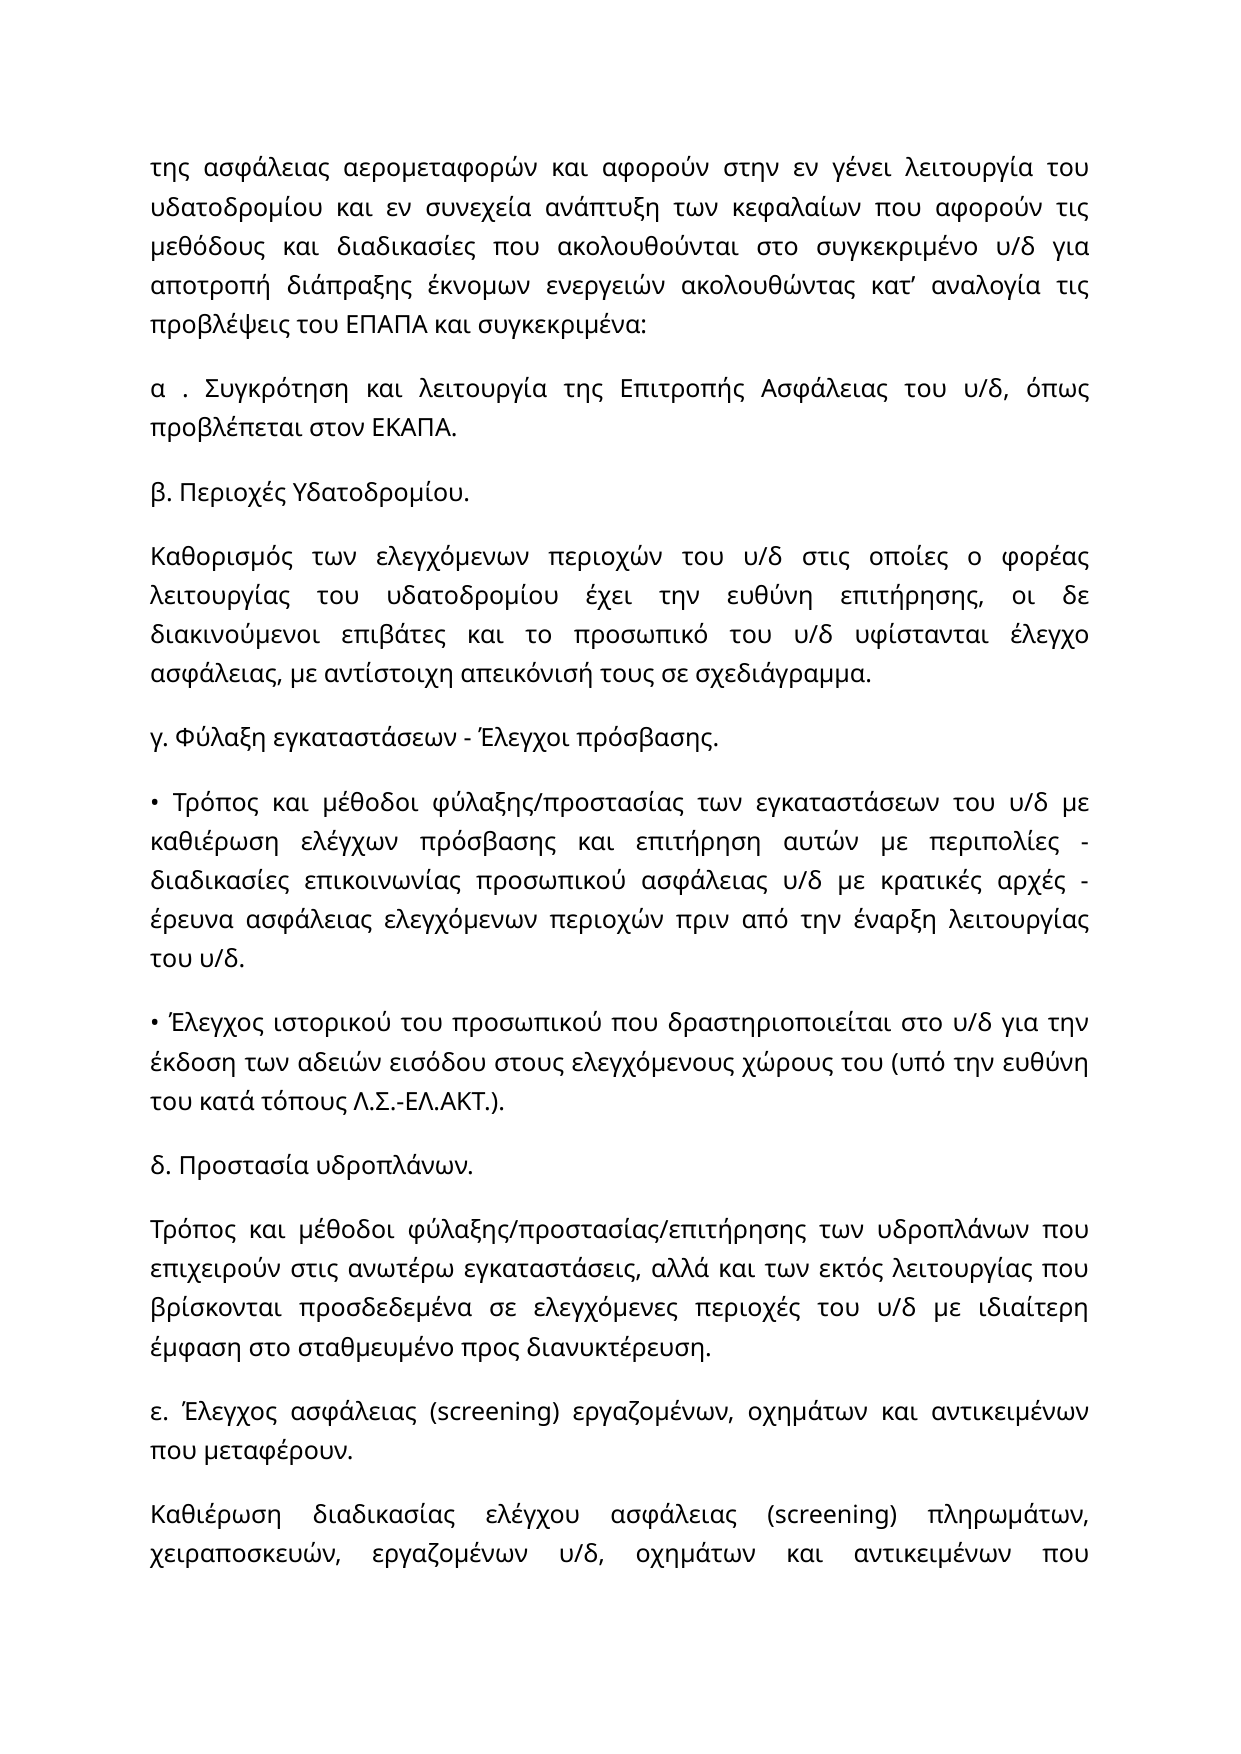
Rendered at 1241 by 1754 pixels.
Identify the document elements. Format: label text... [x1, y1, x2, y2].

text • Έλεγχος ιστορικού του προσωπικού που δραστηριοποιείται στο υ/δ για την έκδοση των αδειών εισόδου στους ελεγχόμενους χώρους του (υπό την ευθύνη του κατά τόπους Λ.Σ.-ΕΛ.ΑΚΤ.). [150, 1005, 1090, 1117]
text Καθορισμός των ελεγχόμενων περιοχών του υ/δ στις οποίες ο φορέας λειτουργίας του υδατοδρομίου έχει την ευθύνη επιτήρησης, οι δε διακινούμενοι επιβάτες και το προσωπικό του υ/δ υφίστανται έλεγχο ασφάλειας, με αντίστοιχη απεικόνισή τους σε σχεδιάγραμμα. [150, 538, 1090, 690]
text ε. Έλεγχος ασφάλειας (screening) εργαζομένων, οχημάτων και αντικειμένων που μεταφέρουν. [150, 1393, 1090, 1467]
text δ. Προστασία υδροπλάνων. [150, 1147, 1090, 1182]
text Καθιέρωση διαδικασίας ελέγχου ασφάλειας (screening) πληρωμάτων, χειραποσκευών, εργαζομένων υ/δ, οχημάτων και αντικειμένων που [150, 1497, 1090, 1570]
text γ. Φύλαξη εγκαταστάσεων - Έλεγχοι πρόσβασης. [150, 720, 1090, 754]
text • Τρόπος και μέθοδοι φύλαξης/προστασίας των εγκαταστάσεων του υ/δ με καθιέρωση ελέγχων πρόσβασης και επιτήρηση αυτών με περιπολίες - διαδικασίες επικοινωνίας προσωπικού ασφάλειας υ/δ με κρατικές αρχές - έρευνα ασφάλειας ελεγχόμενων περιοχών πριν από την έναρξη λειτουργίας του υ/δ. [150, 784, 1090, 975]
text Τρόπος και μέθοδοι φύλαξης/προστασίας/επιτήρησης των υδροπλάνων που επιχειρούν στις ανωτέρω εγκαταστάσεις, αλλά και των εκτός λειτουργίας που βρίσκονται προσδεδεμένα σε ελεγχόμενες περιοχές του υ/δ με ιδιαίτερη έμφαση στο σταθμευμένο προς διανυκτέρευση. [150, 1212, 1090, 1363]
text α . Συγκρότηση και λειτουργία της Επιτροπής Ασφάλειας του υ/δ, όπως προβλέπεται στον ΕΚΑΠΑ. [150, 371, 1090, 444]
text της ασφάλειας αερομεταφορών και αφορούν στην εν γένει λειτουργία του υδατοδρομίου και εν συνεχεία ανάπτυξη των κεφαλαίων που αφορούν τις μεθόδους και διαδικασίες που ακολουθούνται στο συγκεκριμένο υ/δ για αποτροπή διάπραξης έκνομων ενεργειών ακολουθώντας κατ’ αναλογία τις προβλέψεις του ΕΠΑΠΑ και συγκεκριμένα: [150, 150, 1090, 341]
text β. Περιοχές Υδατοδρομίου. [150, 474, 1090, 508]
